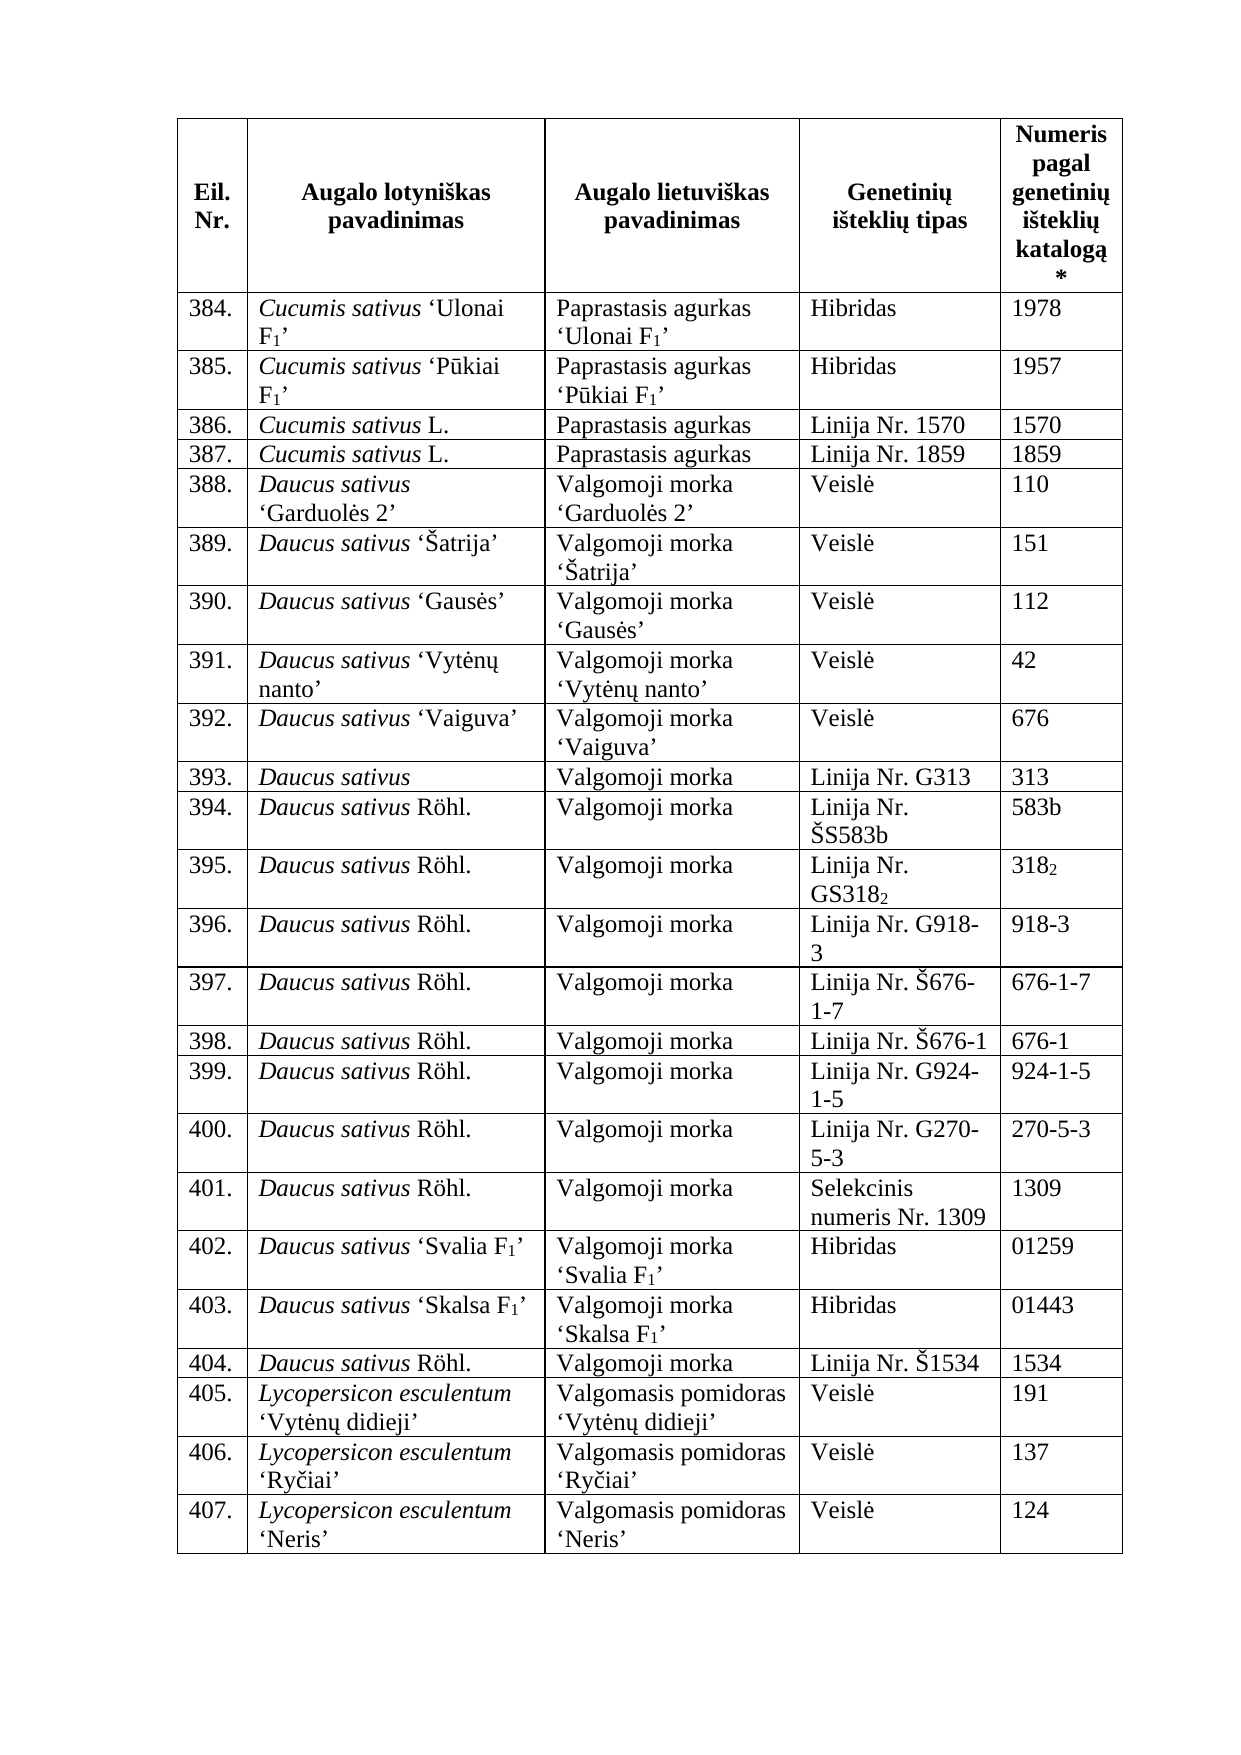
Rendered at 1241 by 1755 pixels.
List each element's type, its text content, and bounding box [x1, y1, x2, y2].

table_cell 400. [178, 1114, 247, 1172]
table_cell 402. [178, 1231, 247, 1289]
table_cell Valgomasis pomidoras ‘Vytėnų didieji’ [546, 1378, 799, 1436]
table_cell Hibridas [800, 1231, 1000, 1289]
table_cell Daucus sativus ‘Svalia F1’ [248, 1231, 544, 1289]
table_cell Valgomoji morka [546, 968, 799, 1025]
table_cell 151 [1001, 528, 1122, 585]
table_cell Cucumis sativus ‘Pūkiai F1’ [248, 351, 544, 409]
table_cell 403. [178, 1290, 247, 1347]
table_cell Daucus sativus Röhl. [248, 1056, 544, 1113]
table_cell Linija Nr. GS3182 [800, 850, 1000, 908]
table_cell 1570 [1001, 410, 1122, 438]
table_cell 924-1-5 [1001, 1056, 1122, 1113]
table_cell Veislė [800, 528, 1000, 585]
table_cell Lycopersicon esculentum ‘Ryčiai’ [248, 1437, 544, 1494]
table_cell 389. [178, 528, 247, 585]
table_cell 397. [178, 968, 247, 1025]
table_cell Linija Nr. G924-1-5 [800, 1056, 1000, 1113]
table_cell Daucus sativus Röhl. [248, 968, 544, 1025]
table_cell Valgomasis pomidoras ‘Neris’ [546, 1495, 799, 1553]
table_cell 391. [178, 645, 247, 702]
table_cell Linija Nr. Š676-1 [800, 1026, 1000, 1055]
table_cell Valgomoji morka [546, 909, 799, 966]
table_cell 124 [1001, 1495, 1122, 1553]
table_cell Selekcinis numeris Nr. 1309 [800, 1173, 1000, 1230]
table_cell 270-5-3 [1001, 1114, 1122, 1172]
table_header Numeris pagal genetinių išteklių katalogą* [1001, 119, 1122, 292]
table_cell 401. [178, 1173, 247, 1230]
table_cell Paprastasis agurkas [546, 440, 799, 468]
table_cell Daucus sativus Röhl. [248, 850, 544, 908]
table_cell Veislė [800, 704, 1000, 761]
table_cell Valgomoji morka [546, 1349, 799, 1377]
table_cell Linija Nr. G270-5-3 [800, 1114, 1000, 1172]
table_cell Hibridas [800, 293, 1000, 350]
table_cell Daucus sativus [248, 762, 544, 791]
table_cell 676 [1001, 704, 1122, 761]
table_header Genetinių išteklių tipas [800, 119, 1000, 292]
table_cell Linija Nr. 1570 [800, 410, 1000, 438]
table_cell Valgomoji morka [546, 792, 799, 849]
table_cell 394. [178, 792, 247, 849]
table_cell Daucus sativus Röhl. [248, 792, 544, 849]
table_cell Daucus sativus ‘Skalsa F1’ [248, 1290, 544, 1347]
table_cell Veislė [800, 1378, 1000, 1436]
table_cell 112 [1001, 586, 1122, 644]
table_cell 676-1-7 [1001, 968, 1122, 1025]
table_cell 407. [178, 1495, 247, 1553]
table_header Augalo lotyniškas pavadinimas [248, 119, 544, 292]
table_cell 583b [1001, 792, 1122, 849]
table_cell 396. [178, 909, 247, 966]
table_cell Hibridas [800, 351, 1000, 409]
table_cell Valgomoji morka [546, 1173, 799, 1230]
table_cell 386. [178, 410, 247, 438]
table_cell 918-3 [1001, 909, 1122, 966]
table_cell Daucus sativus Röhl. [248, 1114, 544, 1172]
table_cell Veislė [800, 1495, 1000, 1553]
table_header Augalo lietuviškas pavadinimas [546, 119, 799, 292]
table_cell Valgomoji morka ‘Gausės’ [546, 586, 799, 644]
table_cell 392. [178, 704, 247, 761]
table_cell Linija Nr. 1859 [800, 440, 1000, 468]
table_cell Valgomoji morka ‘Vytėnų nanto’ [546, 645, 799, 702]
table_cell 1957 [1001, 351, 1122, 409]
table_cell 191 [1001, 1378, 1122, 1436]
table_cell Hibridas [800, 1290, 1000, 1347]
table_cell Valgomoji morka [546, 850, 799, 908]
table_cell 398. [178, 1026, 247, 1055]
table_cell Daucus sativus ‘Vaiguva’ [248, 704, 544, 761]
table_cell 01443 [1001, 1290, 1122, 1347]
table_cell Valgomoji morka ‘Svalia F1’ [546, 1231, 799, 1289]
table_cell Cucumis sativus L. [248, 410, 544, 438]
table_cell 1309 [1001, 1173, 1122, 1230]
table_cell Valgomasis pomidoras ‘Ryčiai’ [546, 1437, 799, 1494]
table_cell 399. [178, 1056, 247, 1113]
table_cell Veislė [800, 586, 1000, 644]
table_cell 387. [178, 440, 247, 468]
table_cell Daucus sativus ‘Šatrija’ [248, 528, 544, 585]
table_cell 1859 [1001, 440, 1122, 468]
table_cell 676-1 [1001, 1026, 1122, 1055]
table_cell 406. [178, 1437, 247, 1494]
table_cell 137 [1001, 1437, 1122, 1494]
table_cell Valgomoji morka [546, 762, 799, 791]
table_cell Daucus sativus Röhl. [248, 909, 544, 966]
table_cell 388. [178, 469, 247, 527]
table_cell 42 [1001, 645, 1122, 702]
table_cell 390. [178, 586, 247, 644]
table_cell Valgomoji morka [546, 1114, 799, 1172]
table_cell Valgomoji morka ‘Šatrija’ [546, 528, 799, 585]
table_cell Veislė [800, 469, 1000, 527]
table_cell Lycopersicon esculentum ‘Vytėnų didieji’ [248, 1378, 544, 1436]
table_cell Cucumis sativus ‘Ulonai F1’ [248, 293, 544, 350]
table_cell 01259 [1001, 1231, 1122, 1289]
table_cell Linija Nr. ŠS583b [800, 792, 1000, 849]
table_cell Daucus sativus ‘Vytėnų nanto’ [248, 645, 544, 702]
table_cell Linija Nr. Š676-1-7 [800, 968, 1000, 1025]
table_cell Daucus sativus ‘Garduolės 2’ [248, 469, 544, 527]
table_cell Valgomoji morka ‘Garduolės 2’ [546, 469, 799, 527]
table_cell Paprastasis agurkas [546, 410, 799, 438]
table_cell Lycopersicon esculentum ‘Neris’ [248, 1495, 544, 1553]
table_cell 1534 [1001, 1349, 1122, 1377]
table_cell Paprastasis agurkas ‘Ulonai F1’ [546, 293, 799, 350]
table_cell 384. [178, 293, 247, 350]
table_cell 404. [178, 1349, 247, 1377]
table_cell Linija Nr. Š1534 [800, 1349, 1000, 1377]
table_header Eil. Nr. [178, 119, 247, 292]
table_cell 395. [178, 850, 247, 908]
table_cell Daucus sativus Röhl. [248, 1173, 544, 1230]
table_cell Cucumis sativus L. [248, 440, 544, 468]
table_cell Daucus sativus Röhl. [248, 1349, 544, 1377]
table_cell 3182 [1001, 850, 1122, 908]
table_cell Paprastasis agurkas ‘Pūkiai F1’ [546, 351, 799, 409]
table_cell Daucus sativus ‘Gausės’ [248, 586, 544, 644]
table_cell 393. [178, 762, 247, 791]
table_cell Linija Nr. G313 [800, 762, 1000, 791]
table_cell Valgomoji morka ‘Skalsa F1’ [546, 1290, 799, 1347]
table_cell Daucus sativus Röhl. [248, 1026, 544, 1055]
table_cell Valgomoji morka [546, 1026, 799, 1055]
table_cell 1978 [1001, 293, 1122, 350]
table_cell Veislė [800, 1437, 1000, 1494]
table_cell Veislė [800, 645, 1000, 702]
table_cell Linija Nr. G918-3 [800, 909, 1000, 966]
table_cell 110 [1001, 469, 1122, 527]
table_cell Valgomoji morka ‘Vaiguva’ [546, 704, 799, 761]
table_cell Valgomoji morka [546, 1056, 799, 1113]
table_cell 313 [1001, 762, 1122, 791]
table_cell 385. [178, 351, 247, 409]
table_cell 405. [178, 1378, 247, 1436]
